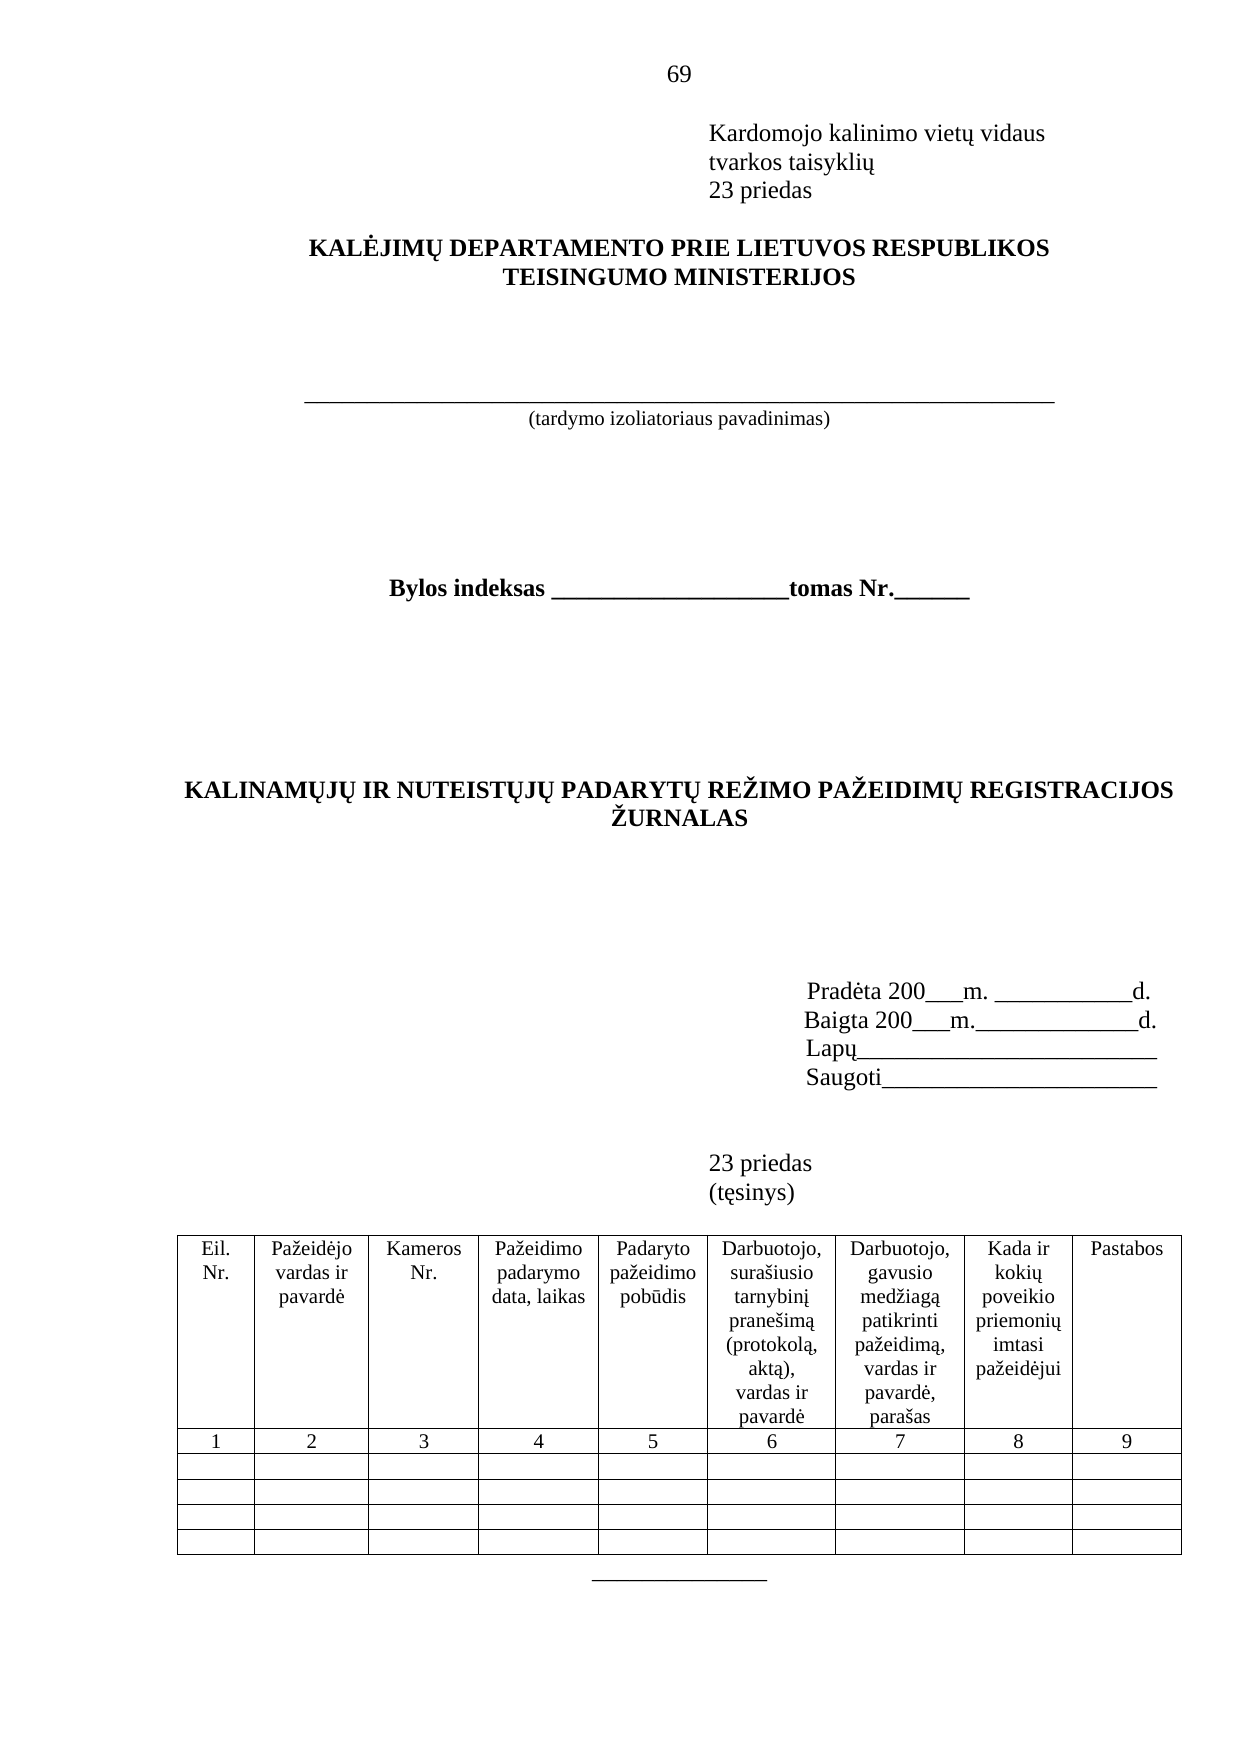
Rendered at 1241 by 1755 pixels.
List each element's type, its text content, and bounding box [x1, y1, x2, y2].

table_cell [599, 1480, 707, 1503]
text KALINAMŲJŲ IR NUTEISTŲJŲ PADARYTŲ REŽIMO PAŽEIDIMŲ REGISTRACIJOS ŽURNALAS [177, 775, 1181, 832]
text ______________ [177, 1555, 1181, 1583]
table_cell [965, 1454, 1072, 1478]
text Bylos indeksas ___________________tomas Nr.______ [177, 573, 1181, 602]
text ____________________________________________________________ [177, 377, 1181, 406]
text KALĖJIMŲ DEPARTAMENTO PRIE LIETUVOS RESPUBLIKOS [177, 233, 1181, 262]
table_header Eil. Nr. [178, 1236, 254, 1428]
text 23 priedas [177, 176, 1181, 204]
table_cell [479, 1530, 598, 1554]
table_cell [369, 1530, 478, 1554]
table_cell [708, 1530, 835, 1554]
table_cell [1073, 1480, 1181, 1503]
table_header Pastabos [1073, 1236, 1181, 1428]
table_cell [178, 1454, 254, 1478]
text (tęsinys) [177, 1177, 1181, 1206]
table_cell [1073, 1505, 1181, 1529]
table_cell [255, 1454, 368, 1478]
table_cell [836, 1530, 964, 1554]
table_header Kameros Nr. [369, 1236, 478, 1428]
table_cell 2 [255, 1429, 368, 1453]
table_cell [369, 1480, 478, 1503]
table_header Pažeidėjo vardas ir pavardė [255, 1236, 368, 1428]
table_cell 9 [1073, 1429, 1181, 1453]
table_cell 4 [479, 1429, 598, 1453]
table_cell 6 [708, 1429, 835, 1453]
table_cell [369, 1454, 478, 1478]
table_cell [255, 1505, 368, 1529]
table_cell [255, 1530, 368, 1554]
table_cell [369, 1505, 478, 1529]
table_cell [708, 1505, 835, 1529]
text Pradėta 200___m. ___________d. [177, 976, 1181, 1005]
table_cell [479, 1505, 598, 1529]
table_cell [255, 1480, 368, 1503]
table_cell [1073, 1454, 1181, 1478]
table_cell [599, 1505, 707, 1529]
text Saugoti______________________ [177, 1062, 1181, 1091]
table_cell [965, 1530, 1072, 1554]
table_cell [836, 1480, 964, 1503]
table_cell [479, 1480, 598, 1503]
text 23 priedas [177, 1148, 1181, 1177]
text tvarkos taisyklių [177, 147, 1181, 176]
table_cell [479, 1454, 598, 1478]
table_header Darbuotojo, gavusio medžiagą patikrinti pažeidimą, vardas ir pavardė, parašas [836, 1236, 964, 1428]
text Baigta 200___m._____________d. [177, 1005, 1181, 1033]
table_cell 7 [836, 1429, 964, 1453]
table_header Kada ir kokių poveikio priemonių imtasi pažeidėjui [965, 1236, 1072, 1428]
table_cell [178, 1480, 254, 1503]
text (tardymo izoliatoriaus pavadinimas) [177, 406, 1181, 430]
table_cell 1 [178, 1429, 254, 1453]
table_cell [965, 1480, 1072, 1503]
text TEISINGUMO MINISTERIJOS [177, 262, 1181, 291]
text Lapų________________________ [177, 1033, 1181, 1062]
table_cell [836, 1505, 964, 1529]
table_header Padaryto pažeidimo pobūdis [599, 1236, 707, 1428]
table_cell [178, 1505, 254, 1529]
table_cell [965, 1505, 1072, 1529]
table_cell [599, 1530, 707, 1554]
table_header Pažeidimo padarymo data, laikas [479, 1236, 598, 1428]
table_cell 5 [599, 1429, 707, 1453]
table_cell [708, 1480, 835, 1503]
table_cell [599, 1454, 707, 1478]
text Kardomojo kalinimo vietų vidaus [709, 118, 1181, 147]
table_cell [178, 1530, 254, 1554]
table_header Darbuotojo, surašiusio tarnybinį pranešimą (protokolą, aktą), vardas ir pavardė [708, 1236, 835, 1428]
table_cell 8 [965, 1429, 1072, 1453]
table_cell [708, 1454, 835, 1478]
table_cell [1073, 1530, 1181, 1554]
table_cell 3 [369, 1429, 478, 1453]
table_cell [836, 1454, 964, 1478]
